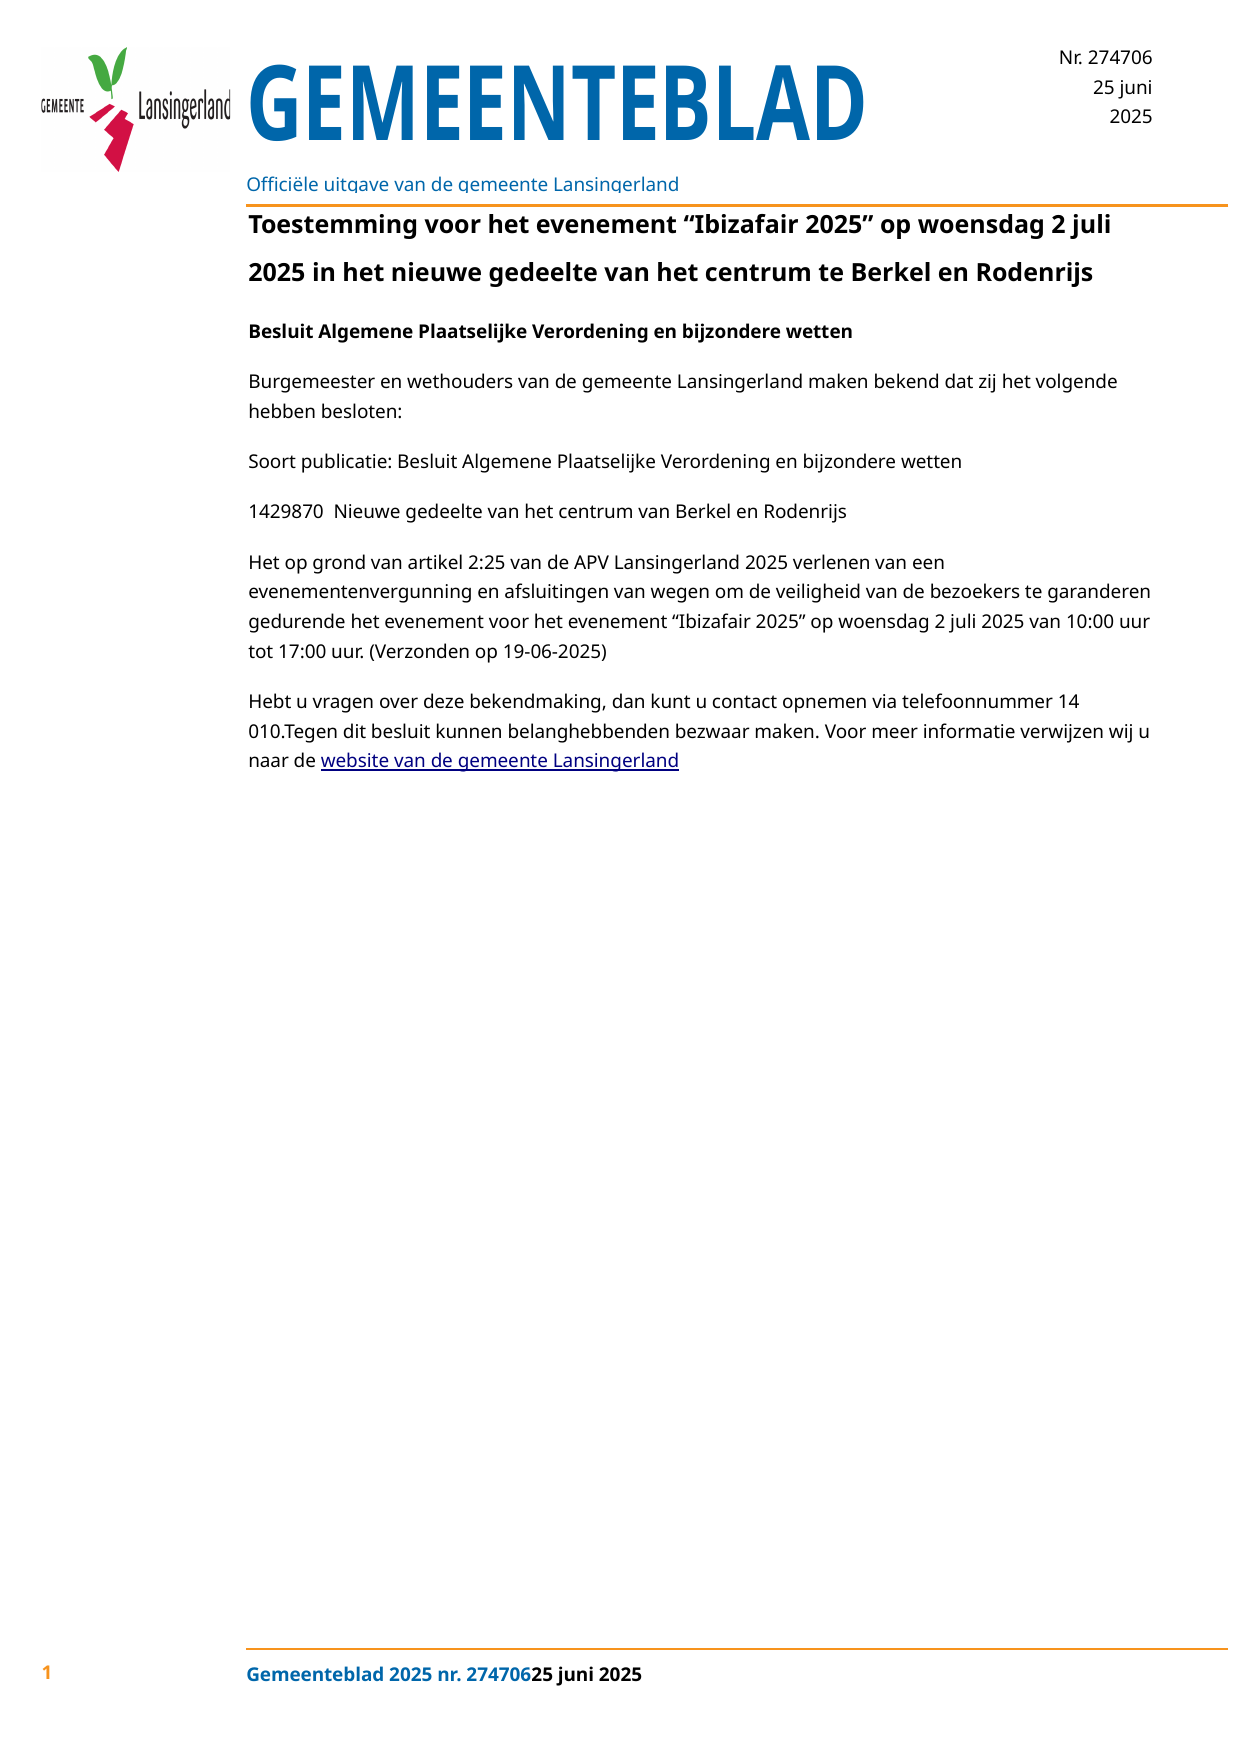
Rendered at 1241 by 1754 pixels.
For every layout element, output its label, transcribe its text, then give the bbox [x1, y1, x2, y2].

text Het op grond van artikel 2:25 van de APV Lansingerland 2025 verlenen van een evenementenvergunning en afsluitingen van wegen om de veiligheid van de bezoekers te garanderen gedurende het evenement voor het evenement “Ibizafair 2025” op woensdag 2 juli 2025 van 10:00 uur tot 17:00 uur. (Verzonden op 19-06-2025) [248, 549, 1152, 664]
picture [41, 47, 231, 172]
text Soort publicatie: Besluit Algemene Plaatselijke Verordening en bijzondere wetten [248, 448, 1152, 474]
text 1429870 Nieuwe gedeelte van het centrum van Berkel en Rodenrijs [248, 499, 1152, 524]
text Besluit Algemene Plaatselijke Verordening en bijzondere wetten [248, 318, 1152, 344]
text Hebt u vragen over deze bekendmaking, dan kunt u contact opnemen via telefoonnummer 14 010.Tegen dit besluit kunnen belanghebbenden bezwaar maken. Voor meer informatie verwijzen wij u naar de website van de gemeente Lansingerland [248, 688, 1152, 773]
text Toestemming voor het evenement “Ibizafair 2025” op woensdag 2 juli 2025 in het nieuwe gedeelte van het centrum te Berkel en Rodenrijs [248, 207, 1152, 288]
text Burgemeester en wethouders van de gemeente Lansingerland maken bekend dat zij het volgende hebben besloten: [248, 368, 1152, 424]
